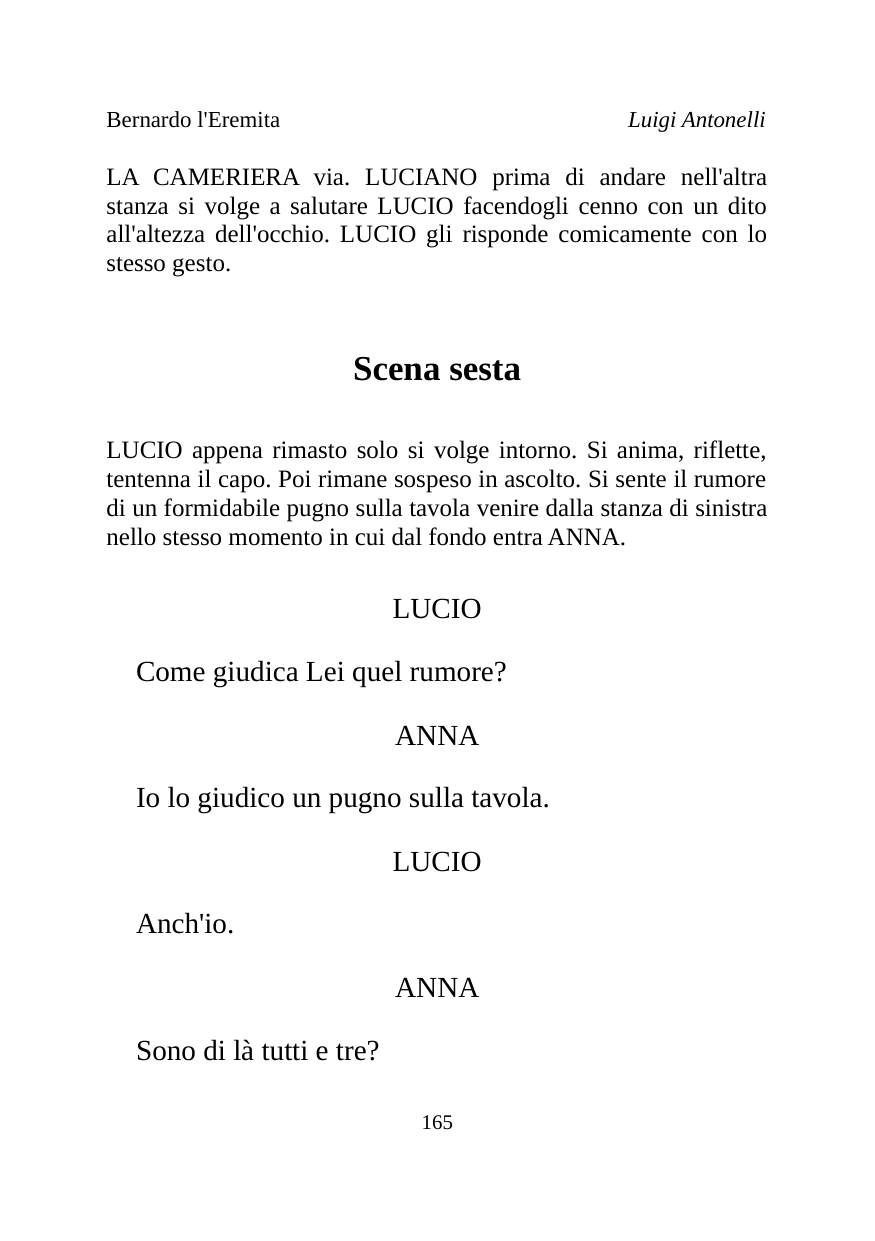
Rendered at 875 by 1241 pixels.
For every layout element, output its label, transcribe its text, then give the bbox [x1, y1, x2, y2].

text LUCIO [106, 844, 768, 877]
text Anch'io. [106, 907, 768, 940]
text ANNA [106, 970, 768, 1003]
text Come giudica Lei quel rumore? [106, 654, 768, 688]
text LUCIO [106, 592, 768, 625]
text LUCIO appena rimasto solo si volge intorno. Si anima, riflette, tentenna il capo. Poi rimane sospeso in ascolto. Si sente il rumore di un formidabile pugno sulla tavola venire dalla stanza di sinistra nello stesso momento in cui dal fondo entra ANNA. [106, 435, 768, 550]
text ANNA [106, 718, 768, 751]
subtitle Scena sesta [106, 348, 768, 388]
text Sono di là tutti e tre? [106, 1033, 768, 1066]
text LA CAMERIERA via. LUCIANO prima di andare nell'altra stanza si volge a salutare LUCIO facendogli cenno con un dito all'altezza dell'occhio. LUCIO gli risponde comicamente con lo stesso gesto. [106, 162, 768, 277]
text Io lo giudico un pugno sulla tavola. [106, 781, 768, 814]
